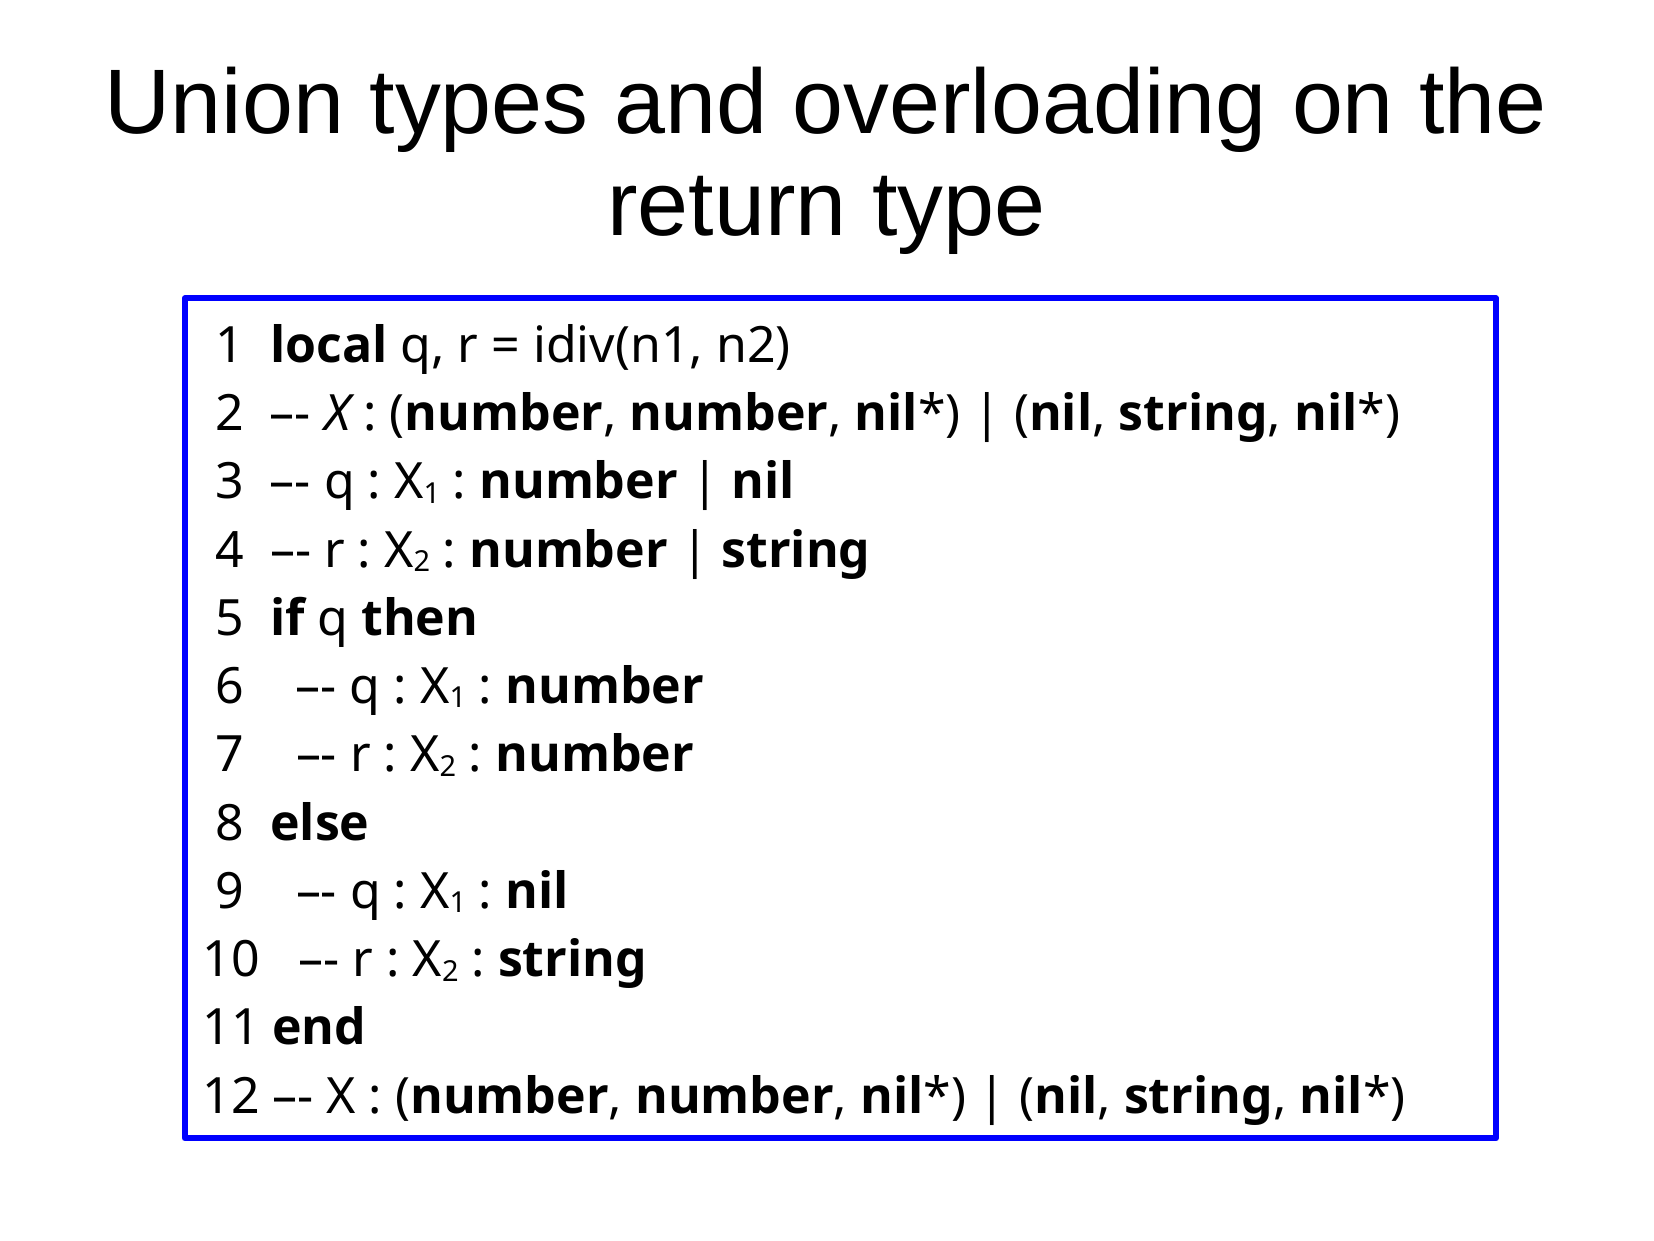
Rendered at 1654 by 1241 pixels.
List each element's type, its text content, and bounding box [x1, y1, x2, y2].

title Union types and overloading on the return type [82, 49, 1571, 257]
text_box 1 local q, r = idiv(n1, n2) 2 –- X : (number, number, nil*) | (nil, string, nil*) 3 –- q : X1 : number | nil 4 –- r : X2 : number | string 5 if q then 6 –- q : X1 : number 7 –- r : X2 : number 8 else 9 –- q : X1 : nil 10 –- r : X2 : string 11 end 12 –- X : (number, number, nil*) | (nil, string, nil*) [184, 298, 1496, 1126]
